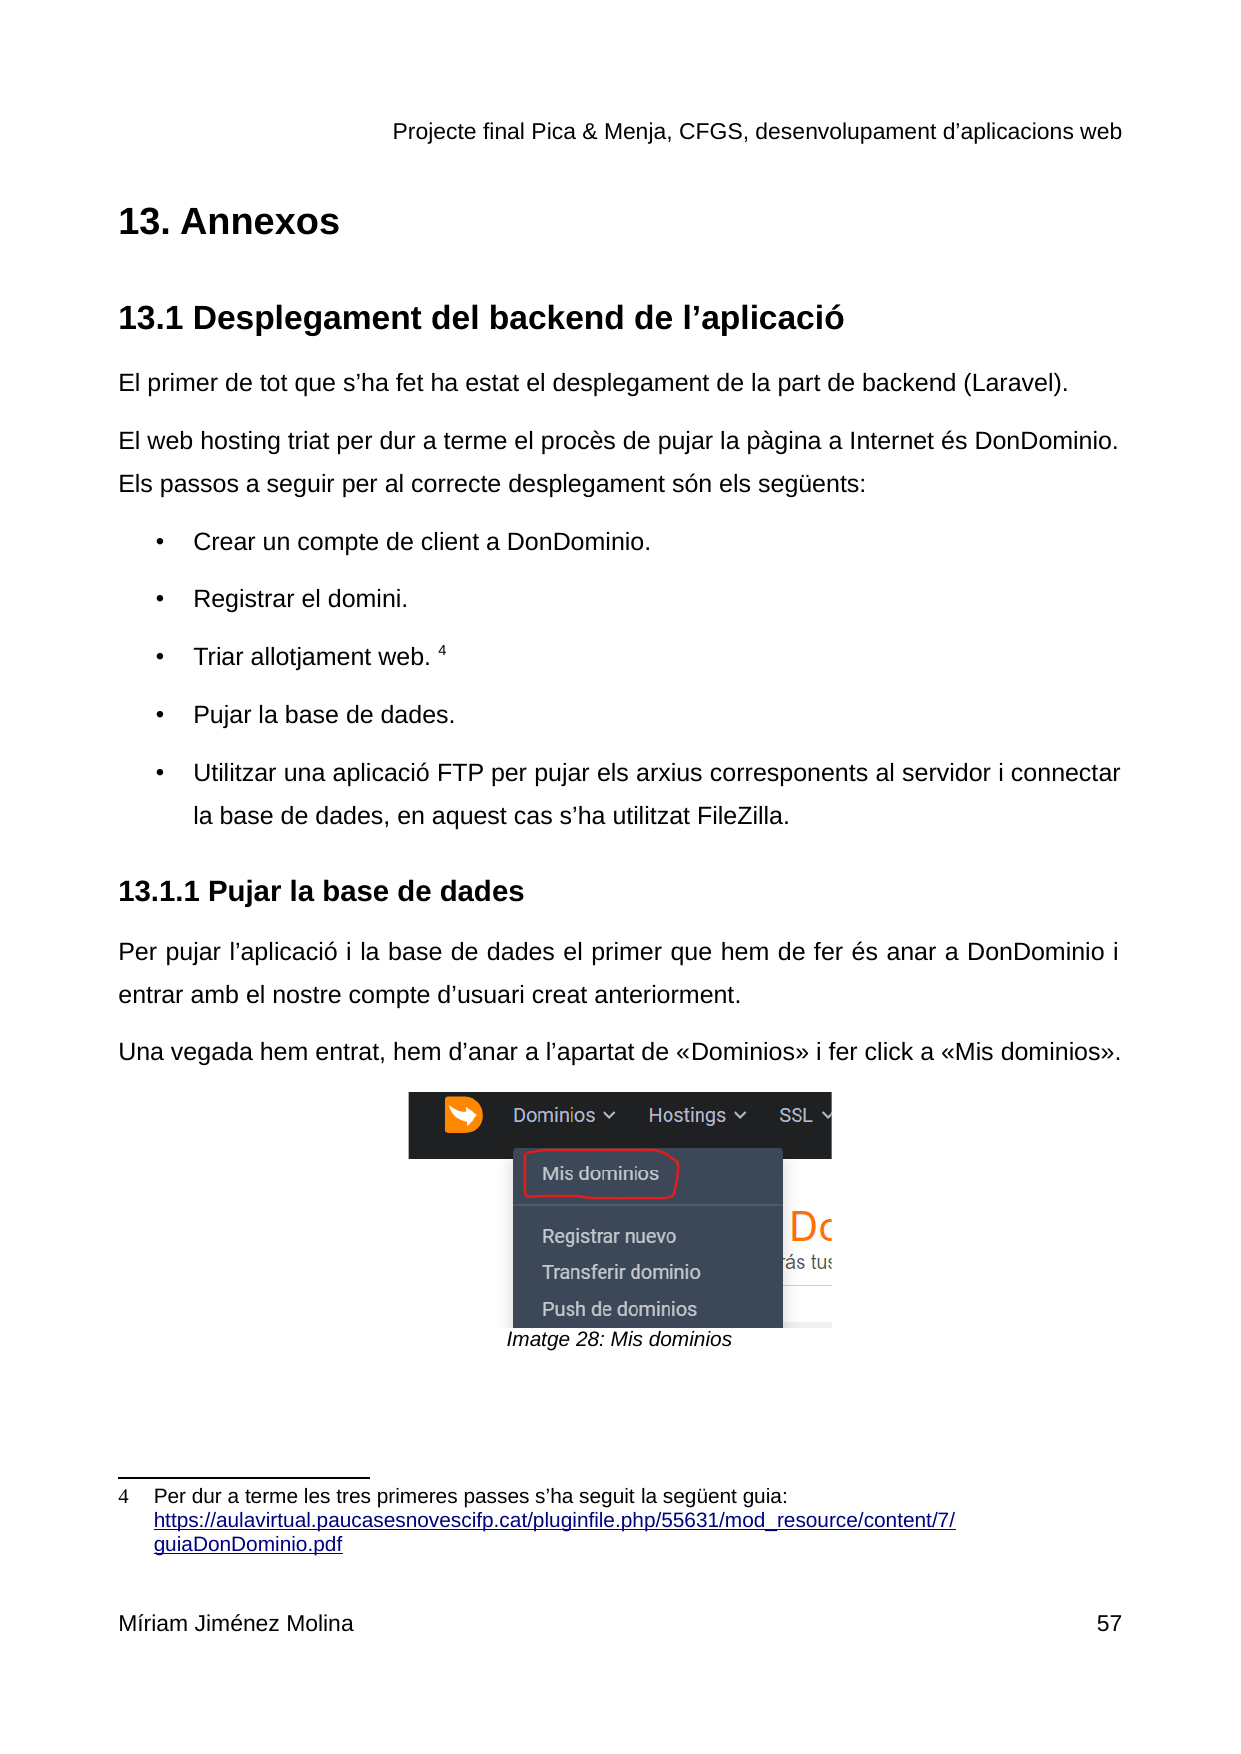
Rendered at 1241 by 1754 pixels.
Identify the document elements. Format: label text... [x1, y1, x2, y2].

subtitle Triar allotjament web. [156, 642, 1122, 671]
subtitle 13.1.1 Pujar la base de dades [118, 873, 1122, 907]
subtitle Crear un compte de client a DonDominio. [156, 527, 1122, 556]
subtitle 13.1 Desplegament del backend de l’aplicació [118, 298, 1122, 336]
subtitle Pujar la base de dades. [156, 700, 1122, 729]
subtitle El web hosting triat per dur a terme el procès de pujar la pàgina a Internet és DonDominio. Els passos a seguir per al correcte desplegament són els següents: [118, 426, 1122, 498]
subtitle Utilitzar una aplicació FTP per pujar els arxius corresponents al servidor i connectar la base de dades, en aquest cas s’ha utilitzat FileZilla. [156, 758, 1122, 830]
text Imatge 28: Mis dominios [408, 1328, 832, 1351]
list Per dur a terme les tres primeres passes s’ha seguit la següent guia: https://aulavirtual.paucasesnovescifp.cat/pluginfile.php/55631/mod_resource/content/7/guiaDonDominio.pdf [118, 1484, 1122, 1556]
subtitle 13. Annexos [118, 199, 1122, 243]
subtitle Per pujar l’aplicació i la base de dades el primer que hem de fer és anar a DonDominio i entrar amb el nostre compte d’usuari creat anteriorment. [118, 937, 1122, 1008]
subtitle Una vegada hem entrat, hem d’anar a l’apartat de «Dominios» i fer click a «Mis dominios». [118, 1037, 1122, 1066]
picture [408, 1092, 832, 1328]
subtitle El primer de tot que s’ha fet ha estat el desplegament de la part de backend (Laravel). [118, 368, 1122, 397]
subtitle Registrar el domini. [156, 584, 1122, 613]
